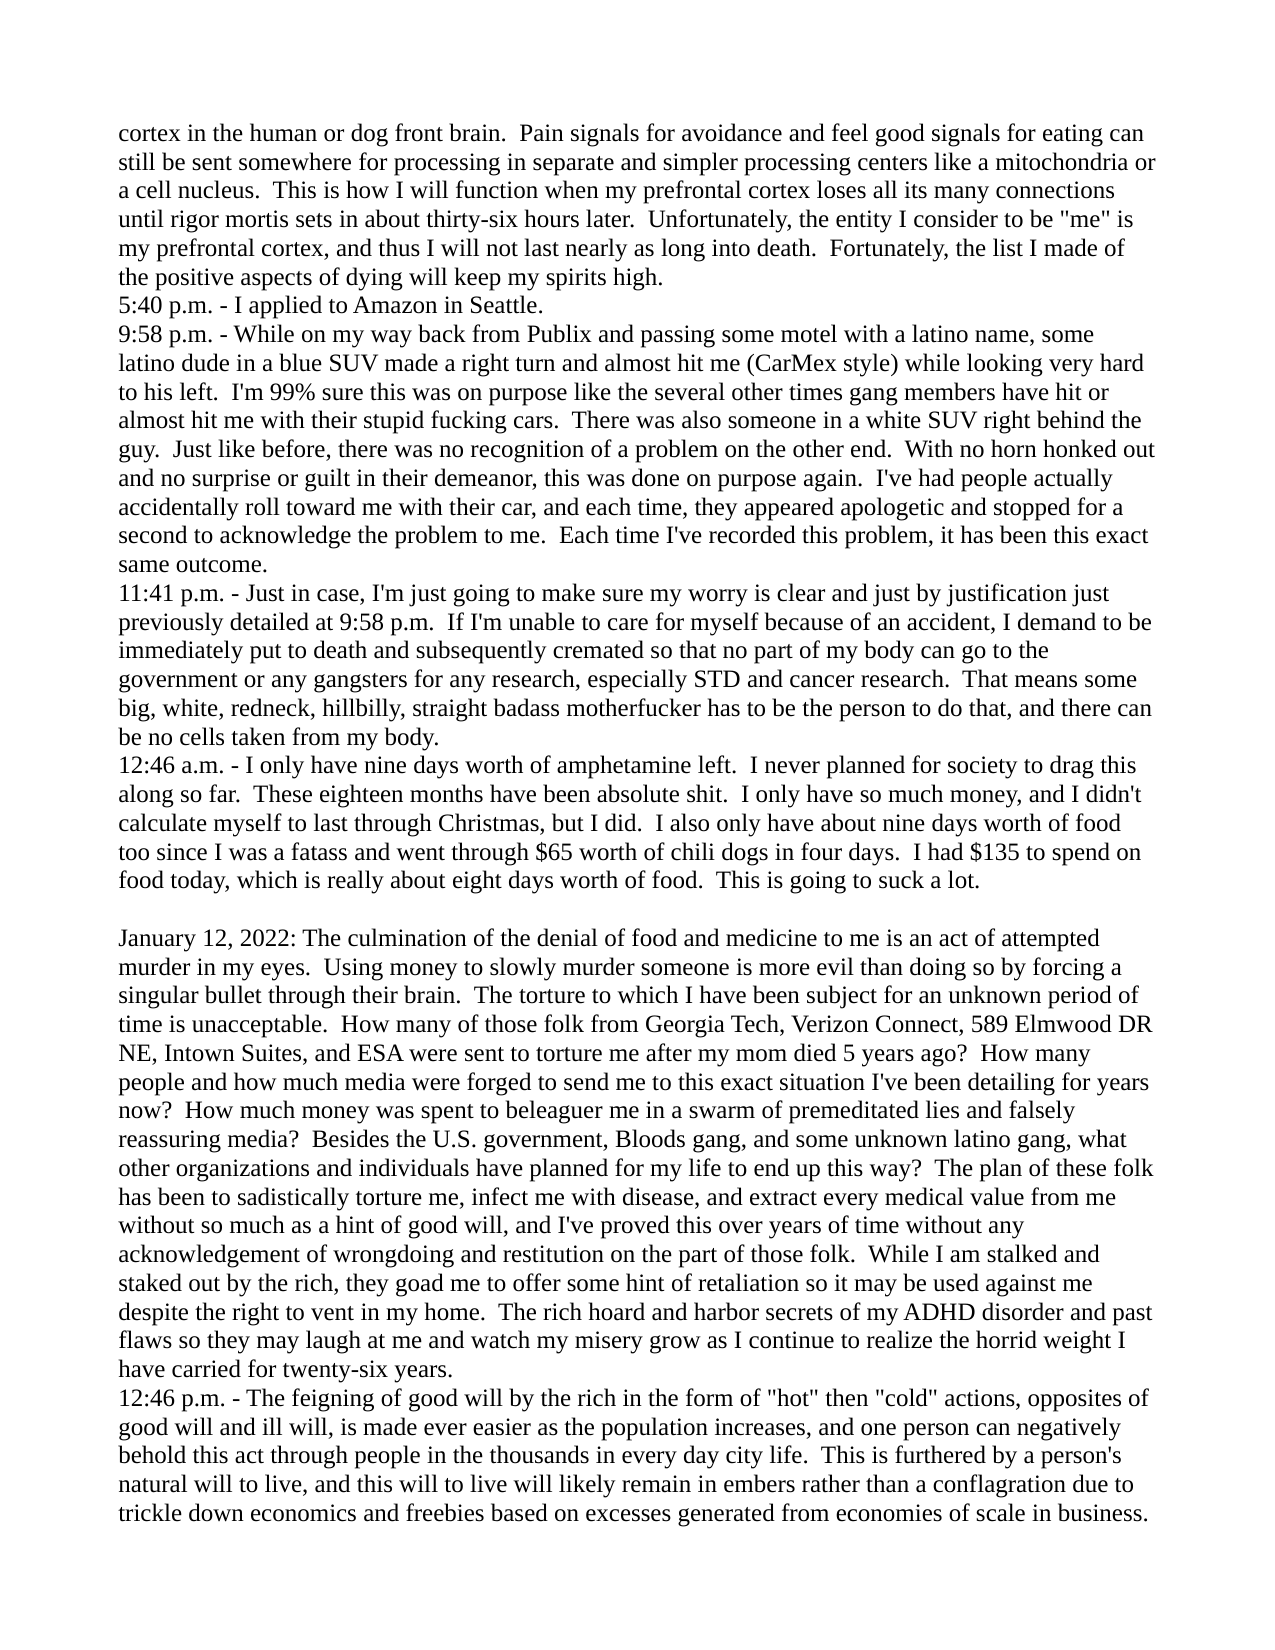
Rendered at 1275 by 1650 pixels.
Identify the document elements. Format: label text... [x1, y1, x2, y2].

text cortex in the human or dog front brain. Pain signals for avoidance and feel good signals for eating can still be sent somewhere for processing in separate and simpler processing centers like a mitochondria or a cell nucleus. This is how I will function when my prefrontal cortex loses all its many connections until rigor mortis sets in about thirty-six hours later. Unfortunately, the entity I consider to be "me" is my prefrontal cortex, and thus I will not last nearly as long into death. Fortunately, the list I made of the positive aspects of dying will keep my spirits high. [118, 118, 1157, 291]
text 9:58 p.m. - While on my way back from Publix and passing some motel with a latino name, some latino dude in a blue SUV made a right turn and almost hit me (CarMex style) while looking very hard to his left. I'm 99% sure this was on purpose like the several other times gang members have hit or almost hit me with their stupid fucking cars. There was also someone in a white SUV right behind the guy. Just like before, there was no recognition of a problem on the other end. With no horn honked out and no surprise or guilt in their demeanor, this was done on purpose again. I've had people actually accidentally roll toward me with their car, and each time, they appeared apologetic and stopped for a second to acknowledge the problem to me. Each time I've recorded this problem, it has been this exact same outcome. [118, 319, 1157, 578]
text 11:41 p.m. - Just in case, I'm just going to make sure my worry is clear and just by justification just previously detailed at 9:58 p.m. If I'm unable to care for myself because of an accident, I demand to be immediately put to death and subsequently cremated so that no part of my body can go to the government or any gangsters for any research, especially STD and cancer research. That means some big, white, redneck, hillbilly, straight badass motherfucker has to be the person to do that, and there can be no cells taken from my body. [118, 578, 1157, 751]
text 12:46 a.m. - I only have nine days worth of amphetamine left. I never planned for society to drag this along so far. These eighteen months have been absolute shit. I only have so much money, and I didn't calculate myself to last through Christmas, but I did. I also only have about nine days worth of food too since I was a fatass and went through $65 worth of chili dogs in four days. I had $135 to spend on food today, which is really about eight days worth of food. This is going to suck a lot. [118, 751, 1157, 894]
text 12:46 p.m. - The feigning of good will by the rich in the form of "hot" then "cold" actions, opposites of good will and ill will, is made ever easier as the population increases, and one person can negatively behold this act through people in the thousands in every day city life. This is furthered by a person's natural will to live, and this will to live will likely remain in embers rather than a conflagration due to trickle down economics and freebies based on excesses generated from economies of scale in business. [118, 1383, 1157, 1527]
text January 12, 2022: The culmination of the denial of food and medicine to me is an act of attempted murder in my eyes. Using money to slowly murder someone is more evil than doing so by forcing a singular bullet through their brain. The torture to which I have been subject for an unknown period of time is unacceptable. How many of those folk from Georgia Tech, Verizon Connect, 589 Elmwood DR NE, Intown Suites, and ESA were sent to torture me after my mom died 5 years ago? How many people and how much media were forged to send me to this exact situation I've been detailing for years now? How much money was spent to beleaguer me in a swarm of premeditated lies and falsely reassuring media? Besides the U.S. government, Bloods gang, and some unknown latino gang, what other organizations and individuals have planned for my life to end up this way? The plan of these folk has been to sadistically torture me, infect me with disease, and extract every medical value from me without so much as a hint of good will, and I've proved this over years of time without any acknowledgement of wrongdoing and restitution on the part of those folk. While I am stalked and staked out by the rich, they goad me to offer some hint of retaliation so it may be used against me despite the right to vent in my home. The rich hoard and harbor secrets of my ADHD disorder and past flaws so they may laugh at me and watch my misery grow as I continue to realize the horrid weight I have carried for twenty-six years. [118, 923, 1157, 1383]
text 5:40 p.m. - I applied to Amazon in Seattle. [118, 291, 1157, 319]
